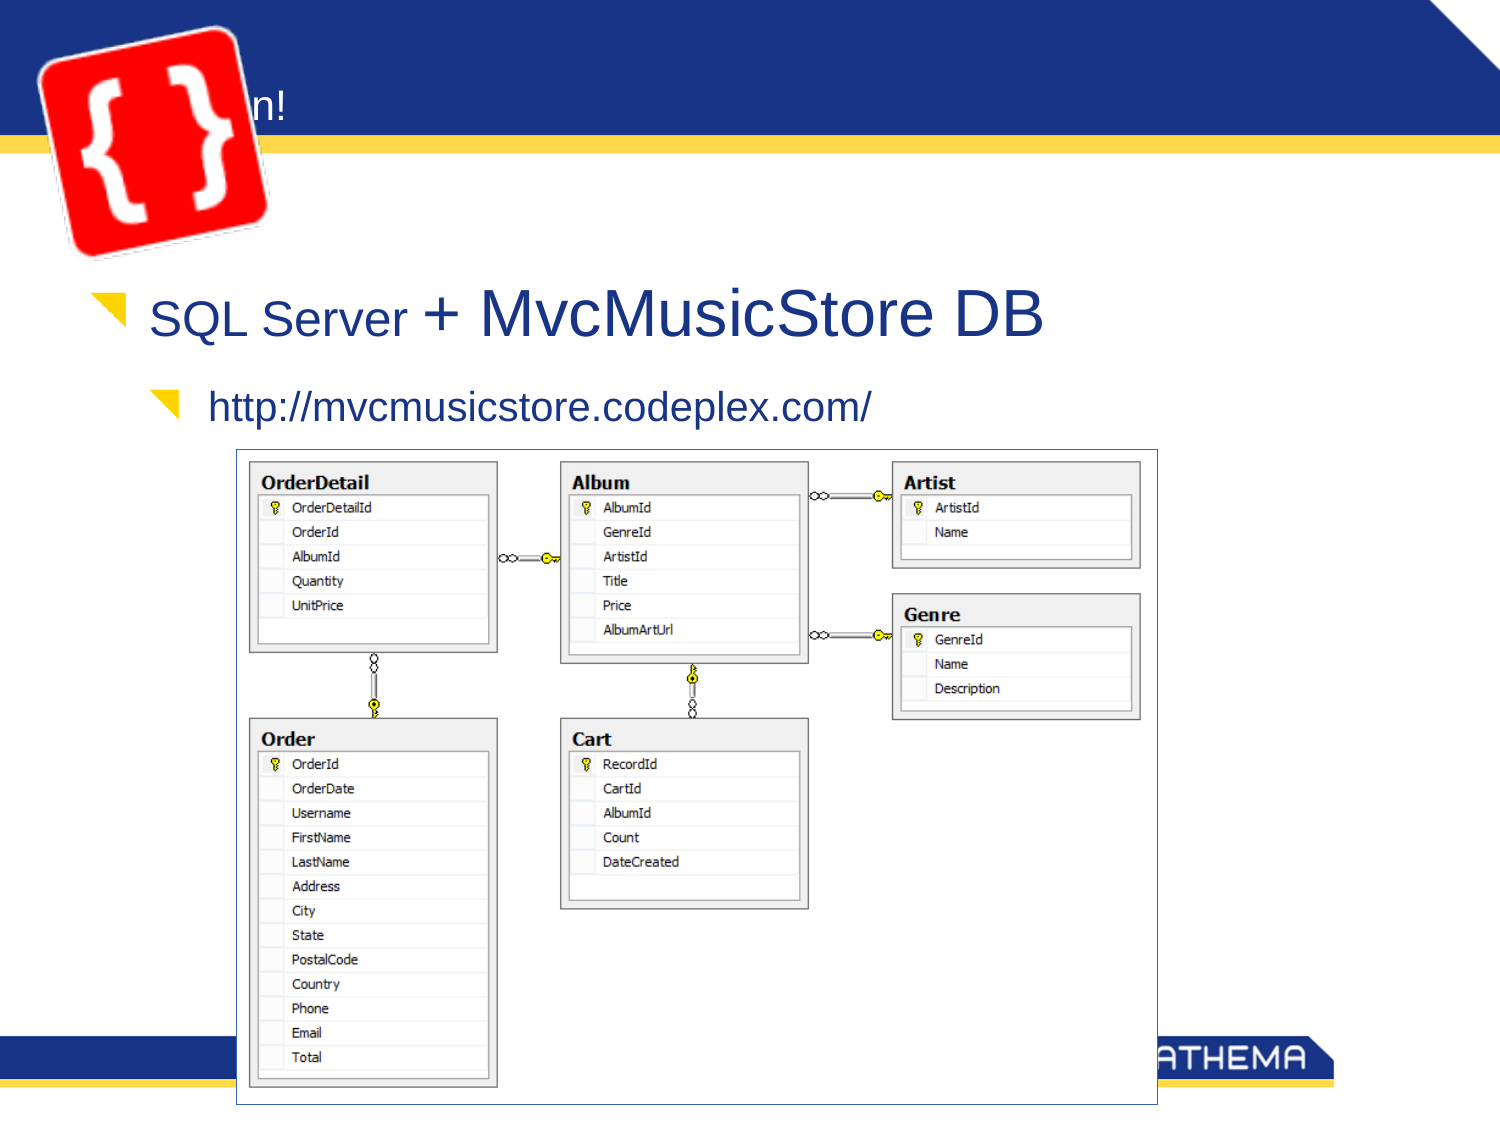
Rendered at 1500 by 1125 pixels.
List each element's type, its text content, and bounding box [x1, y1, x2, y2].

text_box [236, 449, 1158, 1105]
title Hands-on! [75, 9, 1426, 198]
picture [0, 0, 1500, 1125]
list SQL Server + MvcMusicStore DB http://mvcmusicstore.codeplex.com/ [75, 262, 1426, 1006]
